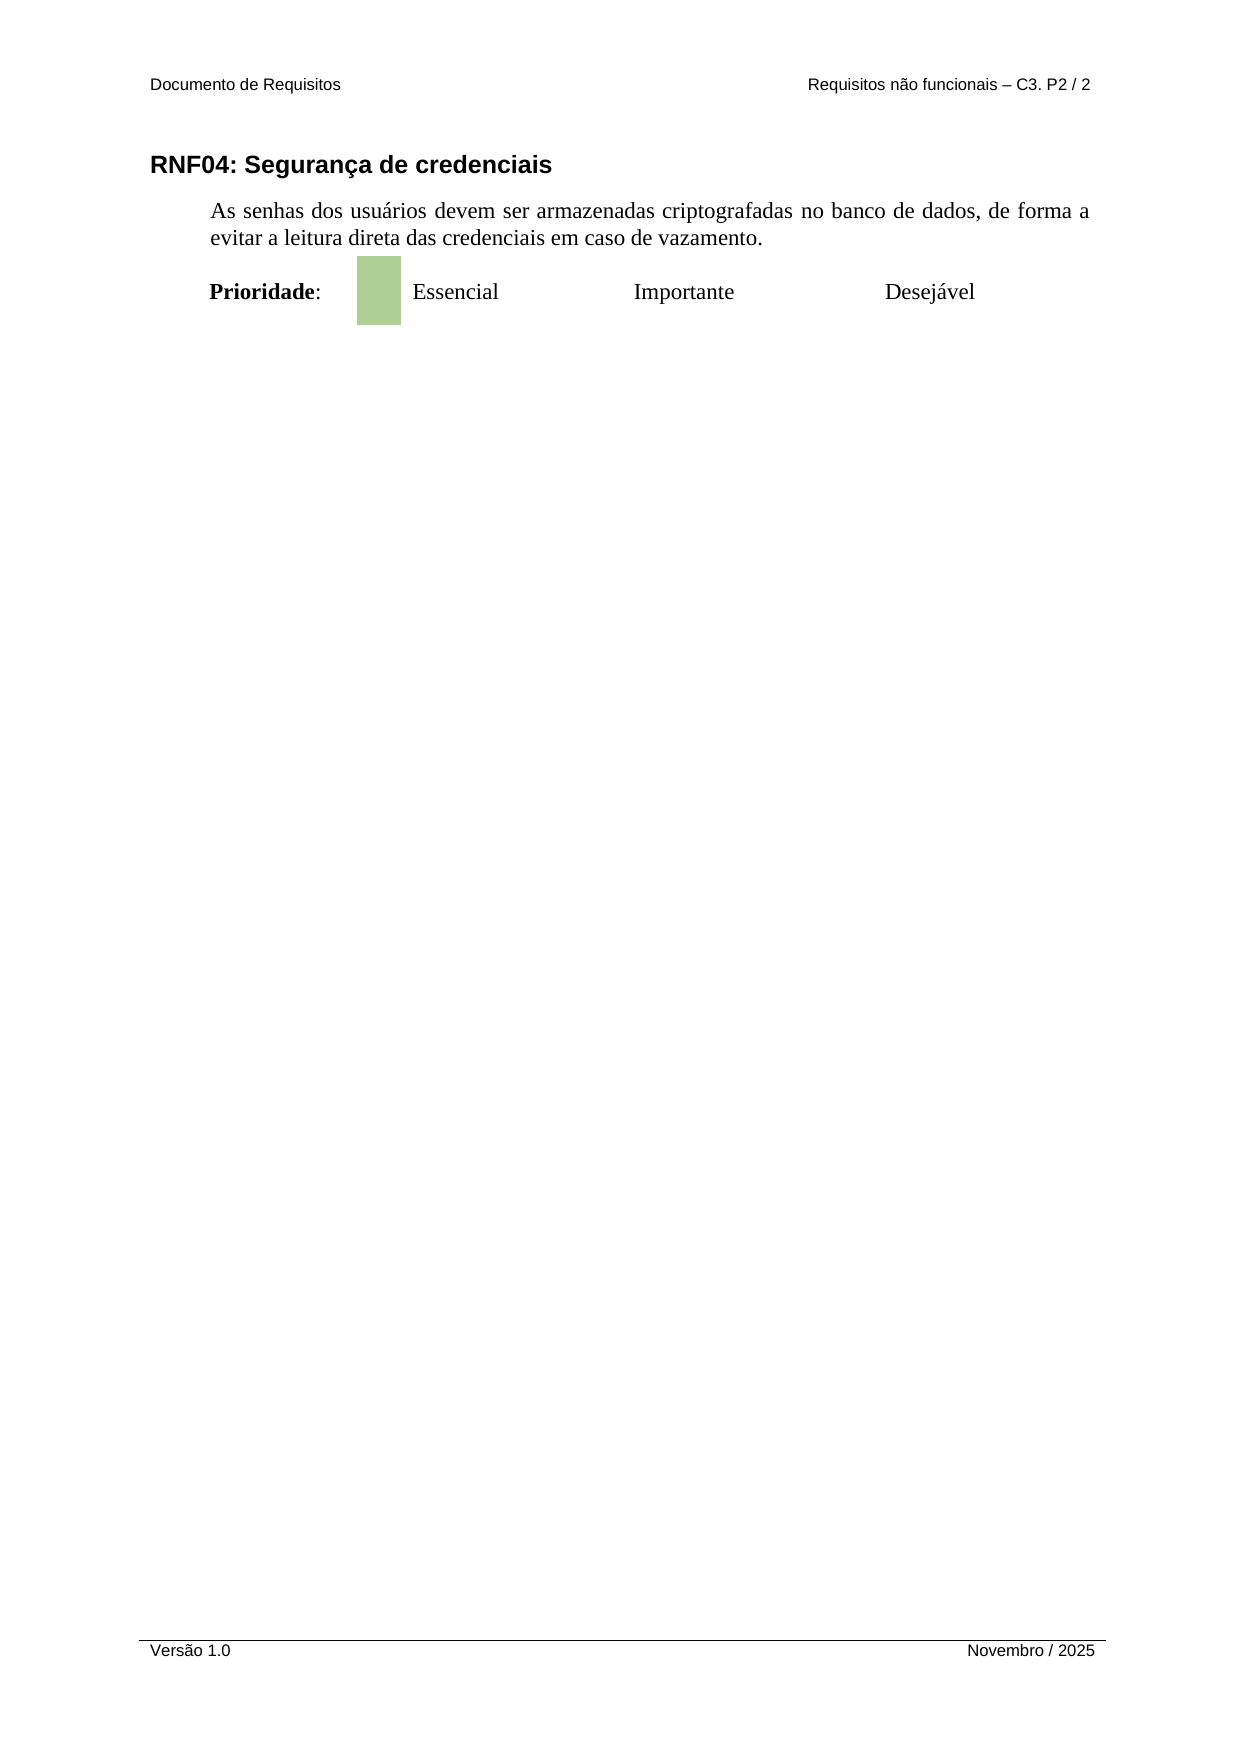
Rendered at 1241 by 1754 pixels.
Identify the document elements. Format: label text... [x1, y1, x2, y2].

table_header [829, 256, 873, 325]
text As senhas dos usuários devem ser armazenadas criptografadas no banco de dados, de forma a evitar a leitura direta das credenciais em caso de vazamento. [210, 197, 1090, 250]
table_header Essencial [401, 256, 578, 325]
table_header Prioridade: [194, 256, 357, 325]
table_header [578, 256, 622, 325]
table_header [357, 256, 401, 325]
text RNF04: Segurança de credenciais [150, 150, 1090, 179]
table_header Importante [623, 256, 829, 325]
table_header Desejável [874, 256, 1017, 325]
